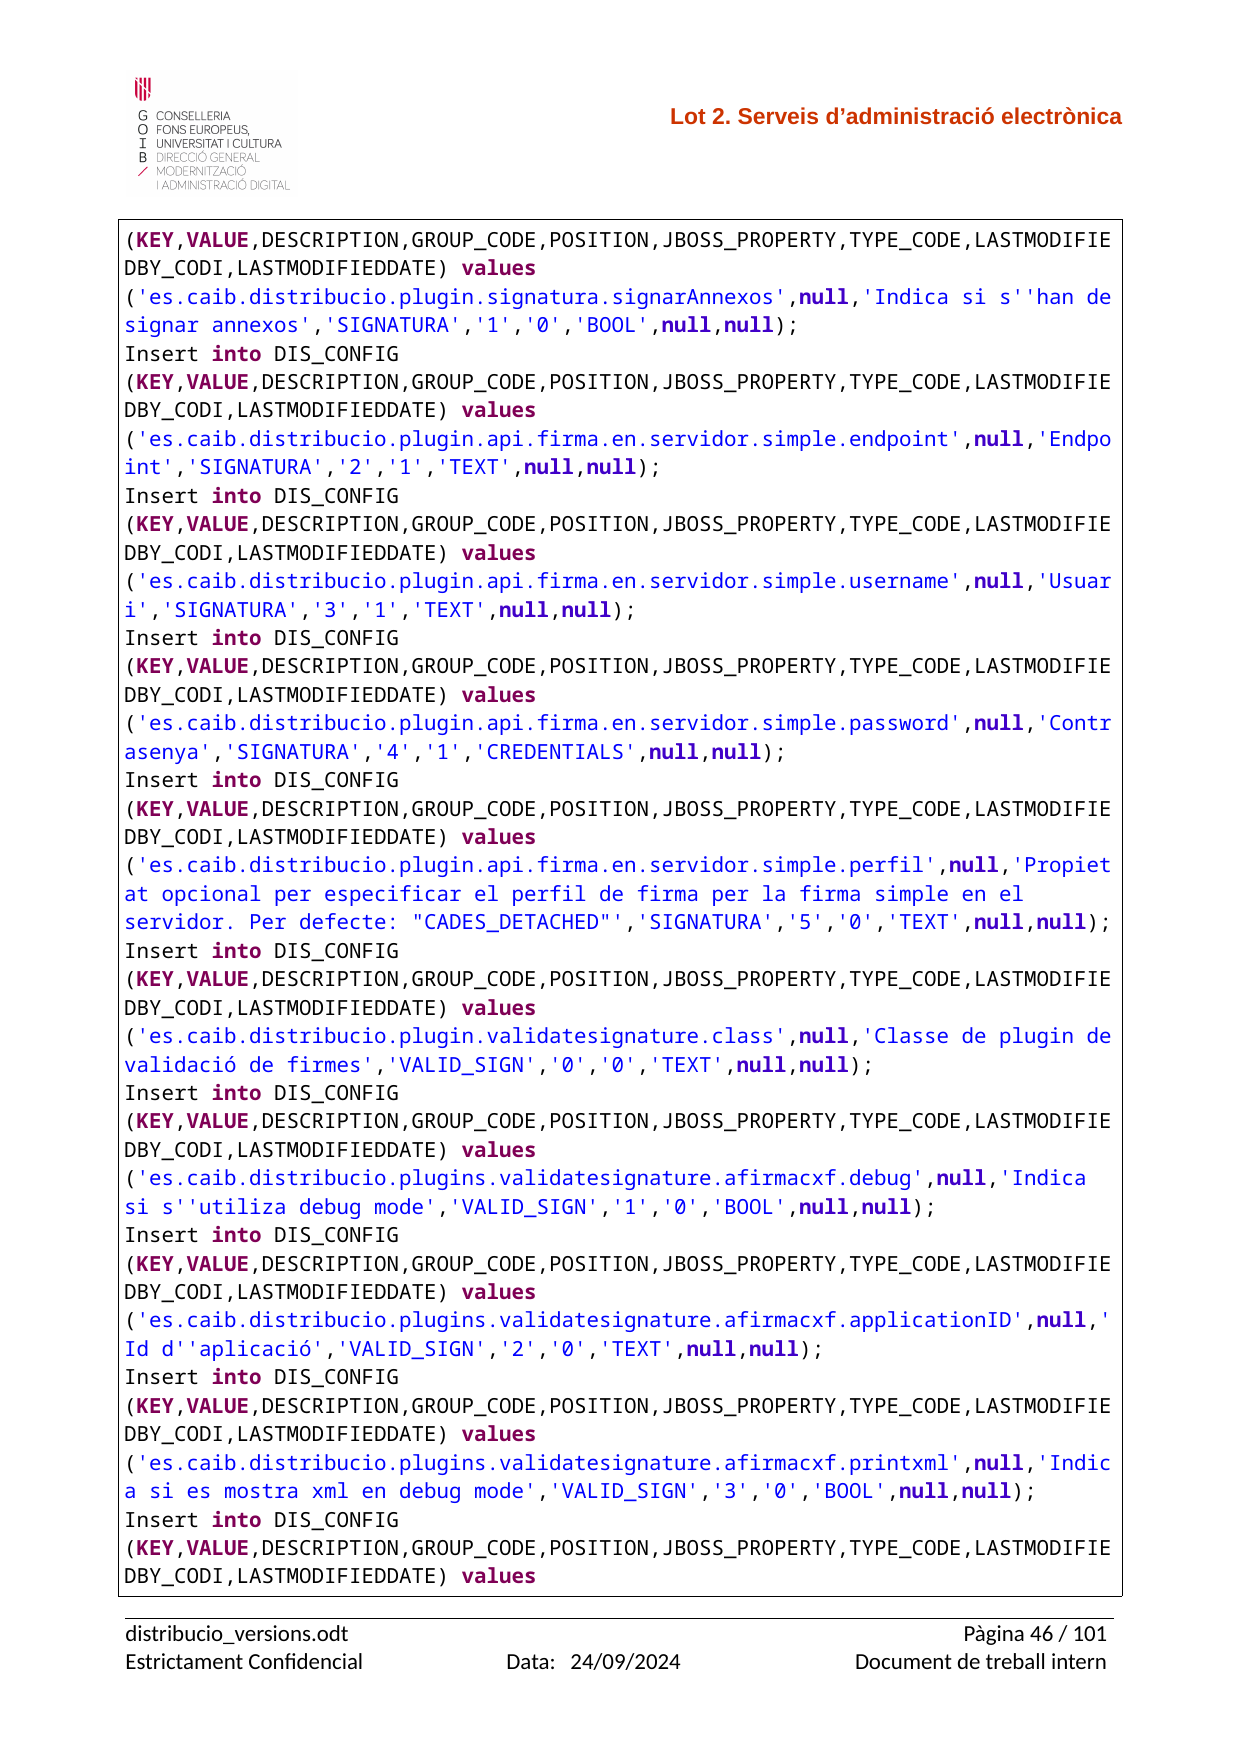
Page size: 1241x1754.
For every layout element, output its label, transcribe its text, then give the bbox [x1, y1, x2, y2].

picture [126, 70, 299, 197]
table_header (KEY,VALUE,DESCRIPTION,GROUP_CODE,POSITION,JBOSS_PROPERTY,TYPE_CODE,LASTMODIFIEDBY_CODI,LASTMODIFIEDDATE) values ('es.caib.distribucio.plugin.signatura.signarAnnexos',null,'Indica si s''han de signar annexos','SIGNATURA','1','0','BOOL',null,null); Insert into DIS_CONFIG (KEY,VALUE,DESCRIPTION,GROUP_CODE,POSITION,JBOSS_PROPERTY,TYPE_CODE,LASTMODIFIEDBY_CODI,LASTMODIFIEDDATE) values ('es.caib.distribucio.plugin.api.firma.en.servidor.simple.endpoint',null,'Endpoint','SIGNATURA','2','1','TEXT',null,null); Insert into DIS_CONFIG (KEY,VALUE,DESCRIPTION,GROUP_CODE,POSITION,JBOSS_PROPERTY,TYPE_CODE,LASTMODIFIEDBY_CODI,LASTMODIFIEDDATE) values ('es.caib.distribucio.plugin.api.firma.en.servidor.simple.username',null,'Usuari','SIGNATURA','3','1','TEXT',null,null); Insert into DIS_CONFIG (KEY,VALUE,DESCRIPTION,GROUP_CODE,POSITION,JBOSS_PROPERTY,TYPE_CODE,LASTMODIFIEDBY_CODI,LASTMODIFIEDDATE) values ('es.caib.distribucio.plugin.api.firma.en.servidor.simple.password',null,'Contrasenya','SIGNATURA','4','1','CREDENTIALS',null,null); Insert into DIS_CONFIG (KEY,VALUE,DESCRIPTION,GROUP_CODE,POSITION,JBOSS_PROPERTY,TYPE_CODE,LASTMODIFIEDBY_CODI,LASTMODIFIEDDATE) values ('es.caib.distribucio.plugin.api.firma.en.servidor.simple.perfil',null,'Propietat opcional per especificar el perfil de firma per la firma simple en el servidor. Per defecte: "CADES_DETACHED"','SIGNATURA','5','0','TEXT',null,null); Insert into DIS_CONFIG (KEY,VALUE,DESCRIPTION,GROUP_CODE,POSITION,JBOSS_PROPERTY,TYPE_CODE,LASTMODIFIEDBY_CODI,LASTMODIFIEDDATE) values ('es.caib.distribucio.plugin.validatesignature.class',null,'Classe de plugin de validació de firmes','VALID_SIGN','0','0','TEXT',null,null); Insert into DIS_CONFIG (KEY,VALUE,DESCRIPTION,GROUP_CODE,POSITION,JBOSS_PROPERTY,TYPE_CODE,LASTMODIFIEDBY_CODI,LASTMODIFIEDDATE) values ('es.caib.distribucio.plugins.validatesignature.afirmacxf.debug',null,'Indica si s''utiliza debug mode','VALID_SIGN','1','0','BOOL',null,null); Insert into DIS_CONFIG (KEY,VALUE,DESCRIPTION,GROUP_CODE,POSITION,JBOSS_PROPERTY,TYPE_CODE,LASTMODIFIEDBY_CODI,LASTMODIFIEDDATE) values ('es.caib.distribucio.plugins.validatesignature.afirmacxf.applicationID',null,'Id d''aplicació','VALID_SIGN','2','0','TEXT',null,null); Insert into DIS_CONFIG (KEY,VALUE,DESCRIPTION,GROUP_CODE,POSITION,JBOSS_PROPERTY,TYPE_CODE,LASTMODIFIEDBY_CODI,LASTMODIFIEDDATE) values ('es.caib.distribucio.plugins.validatesignature.afirmacxf.printxml',null,'Indica si es mostra xml en debug mode','VALID_SIGN','3','0','BOOL',null,null); Insert into DIS_CONFIG (KEY,VALUE,DESCRIPTION,GROUP_CODE,POSITION,JBOSS_PROPERTY,TYPE_CODE,LASTMODIFIEDBY_CODI,LASTMODIFIEDDATE) values [119, 220, 1122, 1596]
